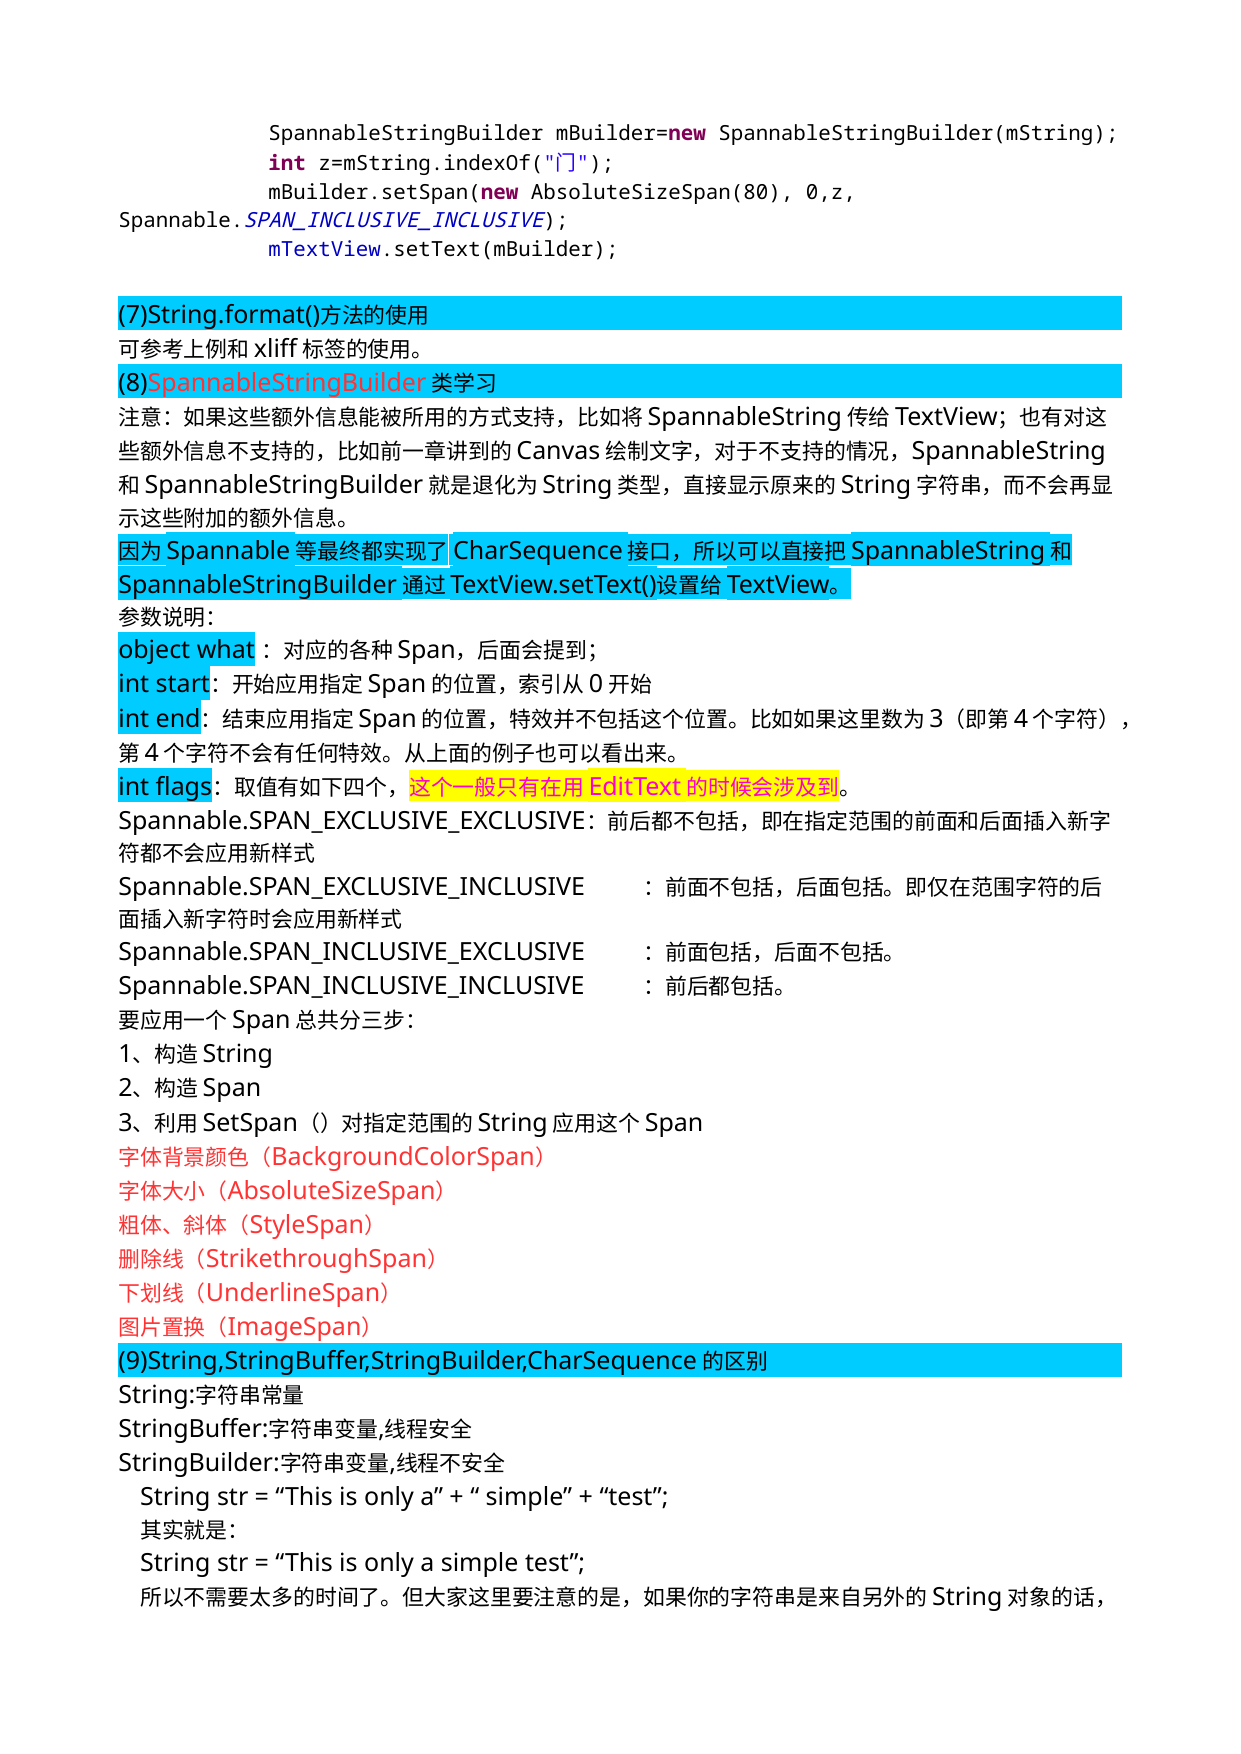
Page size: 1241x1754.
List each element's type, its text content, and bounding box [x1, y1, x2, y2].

text int start：开始应用指定Span的位置，索引从0开始 [118, 666, 1122, 700]
text 可参考上例和xliff标签的使用。 [118, 330, 1122, 364]
text 其实就是： [118, 1513, 1122, 1544]
text String:字符串常量 [118, 1377, 1122, 1411]
text 字体大小（AbsoluteSizeSpan） [118, 1172, 1122, 1206]
text StringBuffer:字符串变量,线程安全 [118, 1411, 1122, 1445]
text String str = “This is only a simple test”; [118, 1544, 1122, 1579]
text 字体背景颜色（BackgroundColorSpan） [118, 1138, 1122, 1172]
text int flags：取值有如下四个，这个一般只有在用EditText的时候会涉及到。 [118, 768, 1122, 802]
text (7)String.format()方法的使用 [118, 296, 1122, 330]
text 注意：如果这些额外信息能被所用的方式支持，比如将SpannableString传给TextView；也有对这些额外信息不支持的，比如前一章讲到的Canvas绘制文字，对于不支持的情况，SpannableString和SpannableStringBuilder就是退化为String类型，直接显示原来的String字符串，而不会再显示这些附加的额外信息。 [118, 398, 1122, 532]
text Spannable.SPAN_INCLUSIVE_EXCLUSIVE ：前面包括，后面不包括。 [118, 934, 1122, 968]
text 2、构造Span [118, 1070, 1122, 1104]
text String str = “This is only a” + “ simple” + “test”; [118, 1479, 1122, 1513]
text 删除线（StrikethroughSpan） [118, 1240, 1122, 1274]
text int end：结束应用指定Span的位置，特效并不包括这个位置。比如如果这里数为3（即第4个字符），第4个字符不会有任何特效。从上面的例子也可以看出来。 [118, 700, 1122, 768]
text int z=mString.indexOf("门"); [118, 147, 1122, 177]
text Spannable.SPAN_EXCLUSIVE_EXCLUSIVE：前后都不包括，即在指定范围的前面和后面插入新字符都不会应用新样式 [118, 802, 1122, 868]
text (8)SpannableStringBuilder类学习 [118, 364, 1122, 398]
text mBuilder.setSpan(new AbsoluteSizeSpan(80), 0,z, Spannable.SPAN_INCLUSIVE_INCLUSIVE); [118, 177, 1122, 234]
text StringBuilder:字符串变量,线程不安全 [118, 1445, 1122, 1479]
text 粗体、斜体（StyleSpan） [118, 1206, 1122, 1240]
text 3、利用SetSpan（）对指定范围的String应用这个Span [118, 1104, 1122, 1138]
text (9)String,StringBuffer,StringBuilder,CharSequence的区别 [118, 1343, 1122, 1377]
text mTextView.setText(mBuilder); [118, 234, 1122, 262]
text 下划线（UnderlineSpan） [118, 1274, 1122, 1308]
text object what ：对应的各种Span，后面会提到； [118, 632, 1122, 666]
text SpannableStringBuilder mBuilder=new SpannableStringBuilder(mString); [118, 118, 1122, 147]
text 所以不需要太多的时间了。但大家这里要注意的是，如果你的字符串是来自另外的String对象的话， [118, 1579, 1122, 1613]
text 要应用一个Span总共分三步： [118, 1002, 1122, 1036]
text Spannable.SPAN_EXCLUSIVE_INCLUSIVE ：前面不包括，后面包括。即仅在范围字符的后面插入新字符时会应用新样式 [118, 868, 1122, 934]
text 图片置换（ImageSpan） [118, 1308, 1122, 1343]
text 因为Spannable等最终都实现了CharSequence接口，所以可以直接把SpannableString和SpannableStringBuilder通过TextView.setText()设置给TextView。 [118, 532, 1122, 600]
text 1、构造String [118, 1036, 1122, 1070]
text 参数说明： [118, 600, 1122, 632]
text Spannable.SPAN_INCLUSIVE_INCLUSIVE ：前后都包括。 [118, 968, 1122, 1002]
